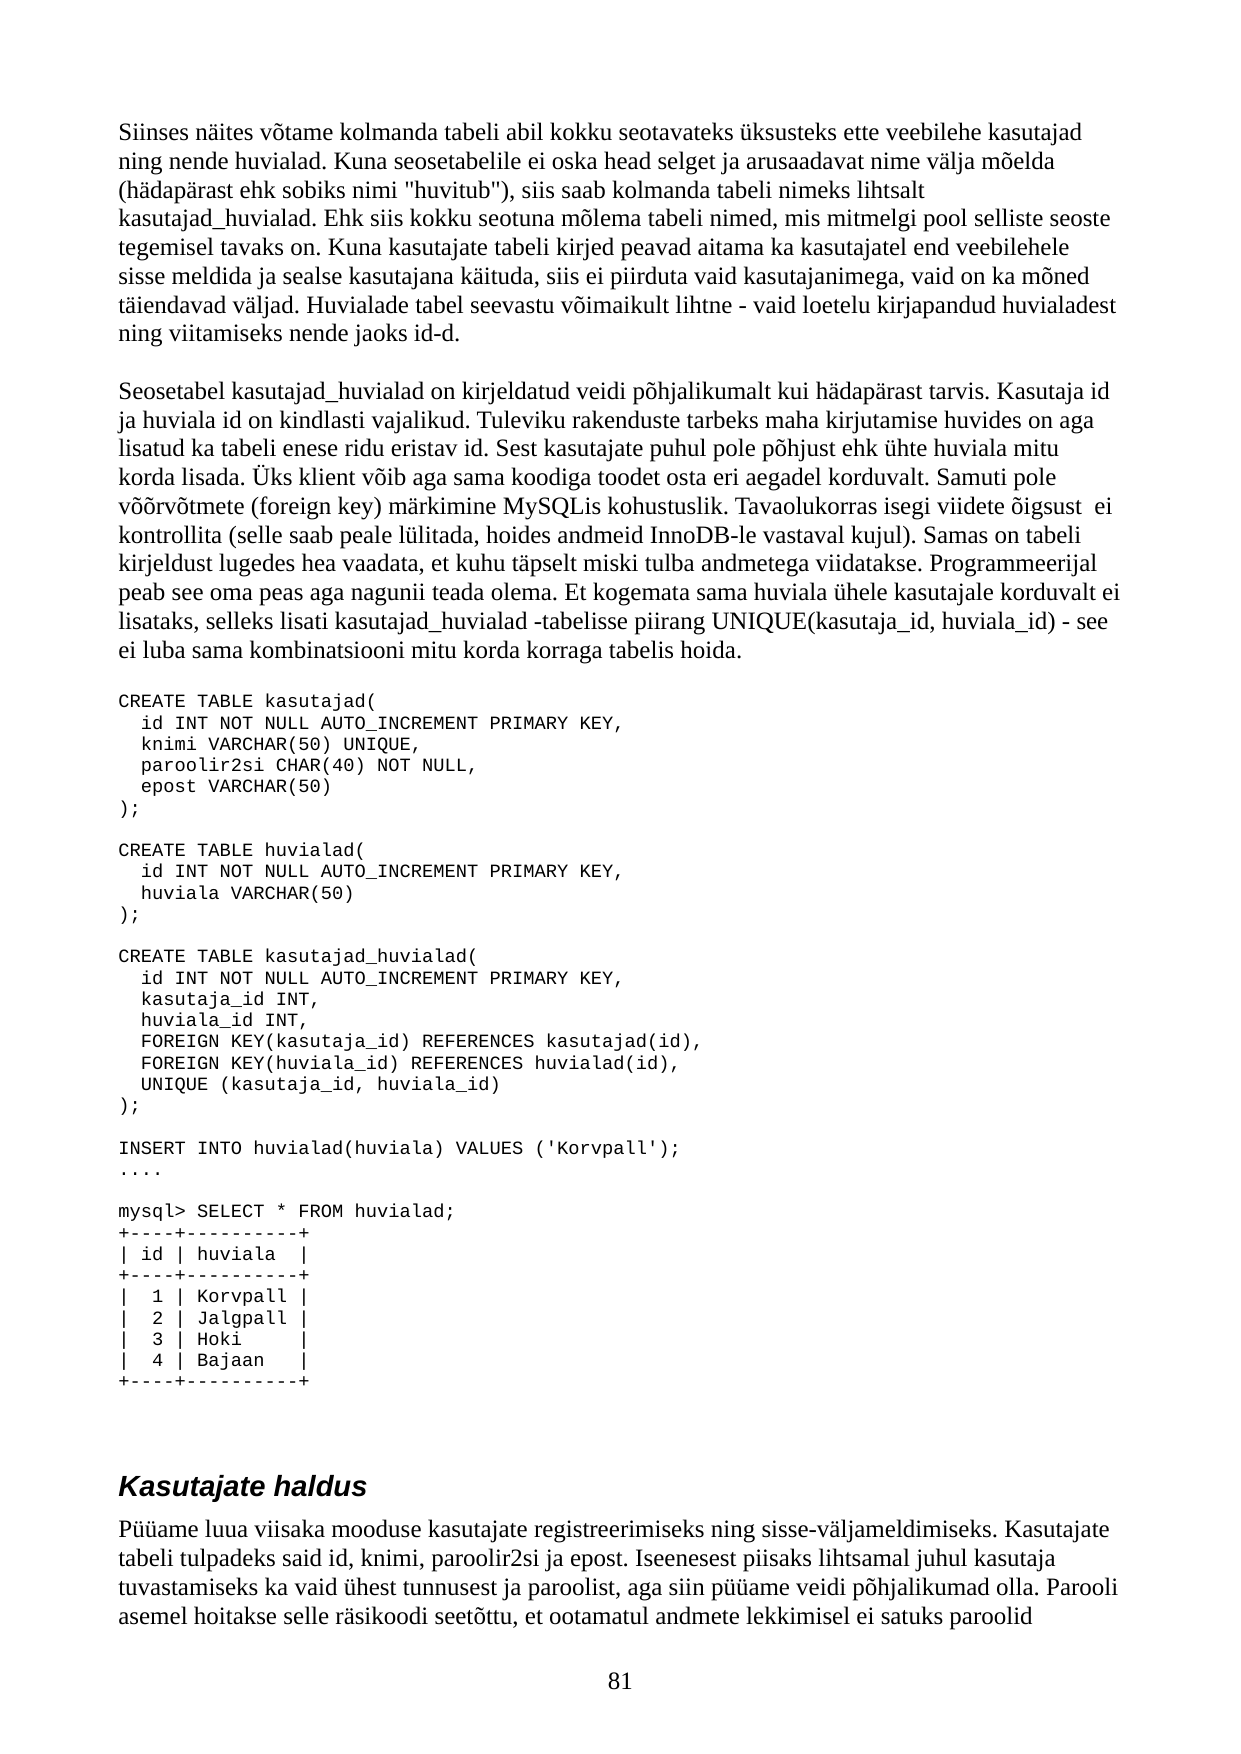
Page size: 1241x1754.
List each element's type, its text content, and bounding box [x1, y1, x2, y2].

text mysql> SELECT * FROM huvialad; [118, 1202, 1122, 1223]
text FOREIGN KEY(huviala_id) REFERENCES huvialad(id), [118, 1053, 1122, 1075]
text paroolir2si CHAR(40) NOT NULL, [118, 756, 1122, 777]
text | 4 | Bajaan | [118, 1351, 1122, 1372]
text | 2 | Jalgpall | [118, 1308, 1122, 1330]
text | id | huviala | [118, 1245, 1122, 1266]
text ); [118, 1096, 1122, 1117]
text +----+----------+ [118, 1372, 1122, 1393]
text +----+----------+ [118, 1223, 1122, 1245]
text +----+----------+ [118, 1266, 1122, 1287]
text CREATE TABLE kasutajad( [118, 692, 1122, 713]
text | 3 | Hoki | [118, 1330, 1122, 1351]
text FOREIGN KEY(kasutaja_id) REFERENCES kasutajad(id), [118, 1032, 1122, 1053]
text epost VARCHAR(50) [118, 777, 1122, 798]
text id INT NOT NULL AUTO_INCREMENT PRIMARY KEY, [118, 968, 1122, 990]
text id INT NOT NULL AUTO_INCREMENT PRIMARY KEY, [118, 713, 1122, 735]
text .... [118, 1160, 1122, 1181]
text CREATE TABLE huvialad( [118, 841, 1122, 862]
text ); [118, 905, 1122, 926]
text knimi VARCHAR(50) UNIQUE, [118, 735, 1122, 756]
text kasutaja_id INT, [118, 990, 1122, 1011]
text Püüame luua viisaka mooduse kasutajate registreerimiseks ning sisse-väljameldimiseks. Kasutajate tabeli tulpadeks said id, knimi, paroolir2si ja epost. Iseenesest piisaks lihtsamal juhul kasutaja tuvastamiseks ka vaid ühest tunnusest ja paroolist, aga siin püüame veidi põhjalikumad olla. Parooli asemel hoitakse selle räsikoodi seetõttu, et ootamatul andmete lekkimisel ei satuks paroolid [118, 1514, 1122, 1629]
text Seosetabel kasutajad_huvialad on kirjeldatud veidi põhjalikumalt kui hädapärast tarvis. Kasutaja id ja huviala id on kindlasti vajalikud. Tuleviku rakenduste tarbeks maha kirjutamise huvides on aga lisatud ka tabeli enese ridu eristav id. Sest kasutajate puhul pole põhjust ehk ühte huviala mitu korda lisada. Üks klient võib aga sama koodiga toodet osta eri aegadel korduvalt. Samuti pole võõrvõtmete (foreign key) märkimine MySQLis kohustuslik. Tavaolukorras isegi viidete õigsust ei kontrollita (selle saab peale lülitada, hoides andmeid InnoDB-le vastaval kujul). Samas on tabeli kirjeldust lugedes hea vaadata, et kuhu täpselt miski tulba andmetega viidatakse. Programmeerijal peab see oma peas aga nagunii teada olema. Et kogemata sama huviala ühele kasutajale korduvalt ei lisataks, selleks lisati kasutajad_huvialad -tabelisse piirang UNIQUE(kasutaja_id, huviala_id) - see ei luba sama kombinatsiooni mitu korda korraga tabelis hoida. [118, 376, 1122, 663]
text id INT NOT NULL AUTO_INCREMENT PRIMARY KEY, [118, 862, 1122, 883]
text UNIQUE (kasutaja_id, huviala_id) [118, 1075, 1122, 1096]
text Siinses näites võtame kolmanda tabeli abil kokku seotavateks üksusteks ette veebilehe kasutajad ning nende huvialad. Kuna seosetabelile ei oska head selget ja arusaadavat nime välja mõelda (hädapärast ehk sobiks nimi "huvitub"), siis saab kolmanda tabeli nimeks lihtsalt kasutajad_huvialad. Ehk siis kokku seotuna mõlema tabeli nimed, mis mitmelgi pool selliste seoste tegemisel tavaks on. Kuna kasutajate tabeli kirjed peavad aitama ka kasutajatel end veebilehele sisse meldida ja sealse kasutajana käituda, siis ei piirduta vaid kasutajanimega, vaid on ka mõned täiendavad väljad. Huvialade tabel seevastu võimaikult lihtne - vaid loetelu kirjapandud huvialadest ning viitamiseks nende jaoks id-d. [118, 117, 1122, 347]
text huviala_id INT, [118, 1011, 1122, 1032]
subtitle Kasutajate haldus [118, 1468, 1122, 1502]
text huviala VARCHAR(50) [118, 883, 1122, 905]
text | 1 | Korvpall | [118, 1287, 1122, 1308]
text CREATE TABLE kasutajad_huvialad( [118, 947, 1122, 968]
text ); [118, 798, 1122, 820]
text INSERT INTO huvialad(huviala) VALUES ('Korvpall'); [118, 1138, 1122, 1160]
